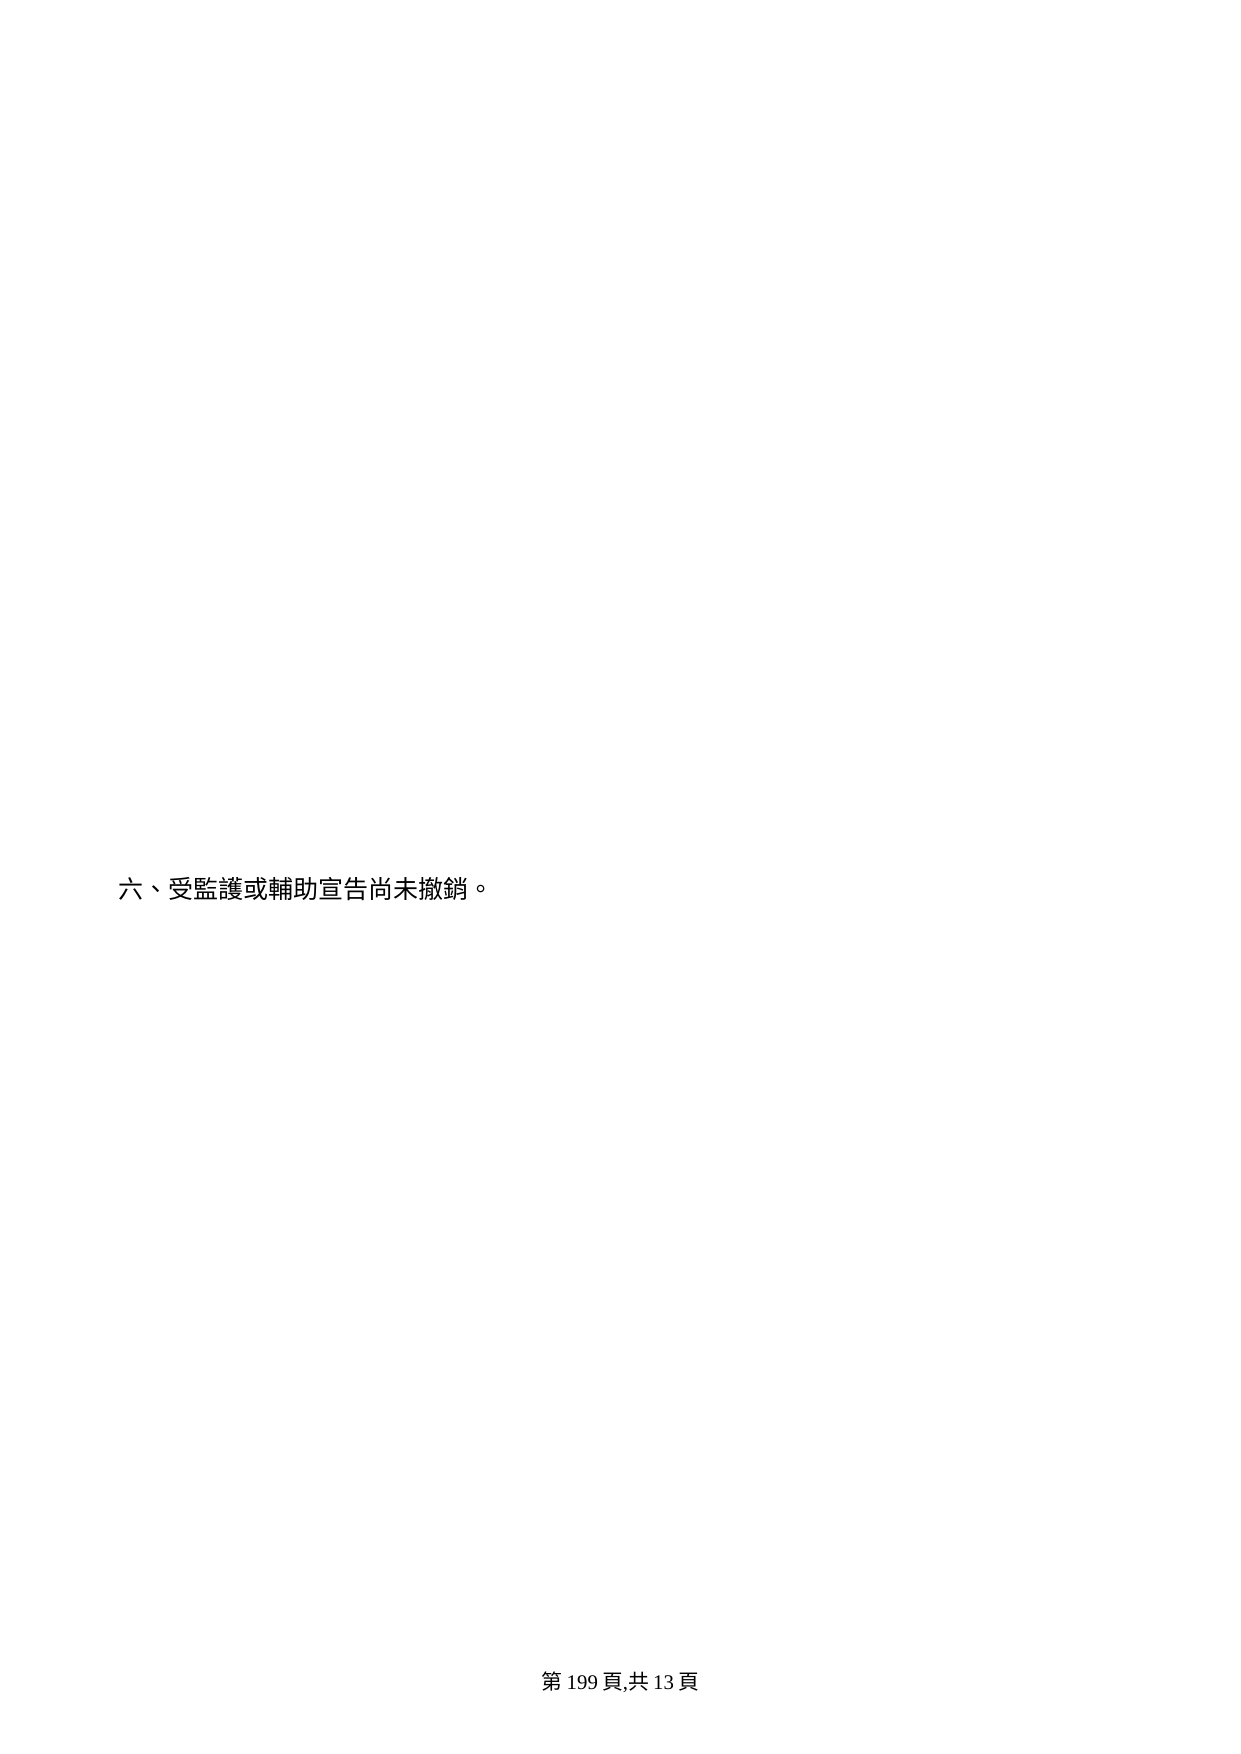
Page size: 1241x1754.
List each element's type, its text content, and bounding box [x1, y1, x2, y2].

text 六、受監護或輔助宣告尚未撤銷。 [118, 846, 1122, 908]
